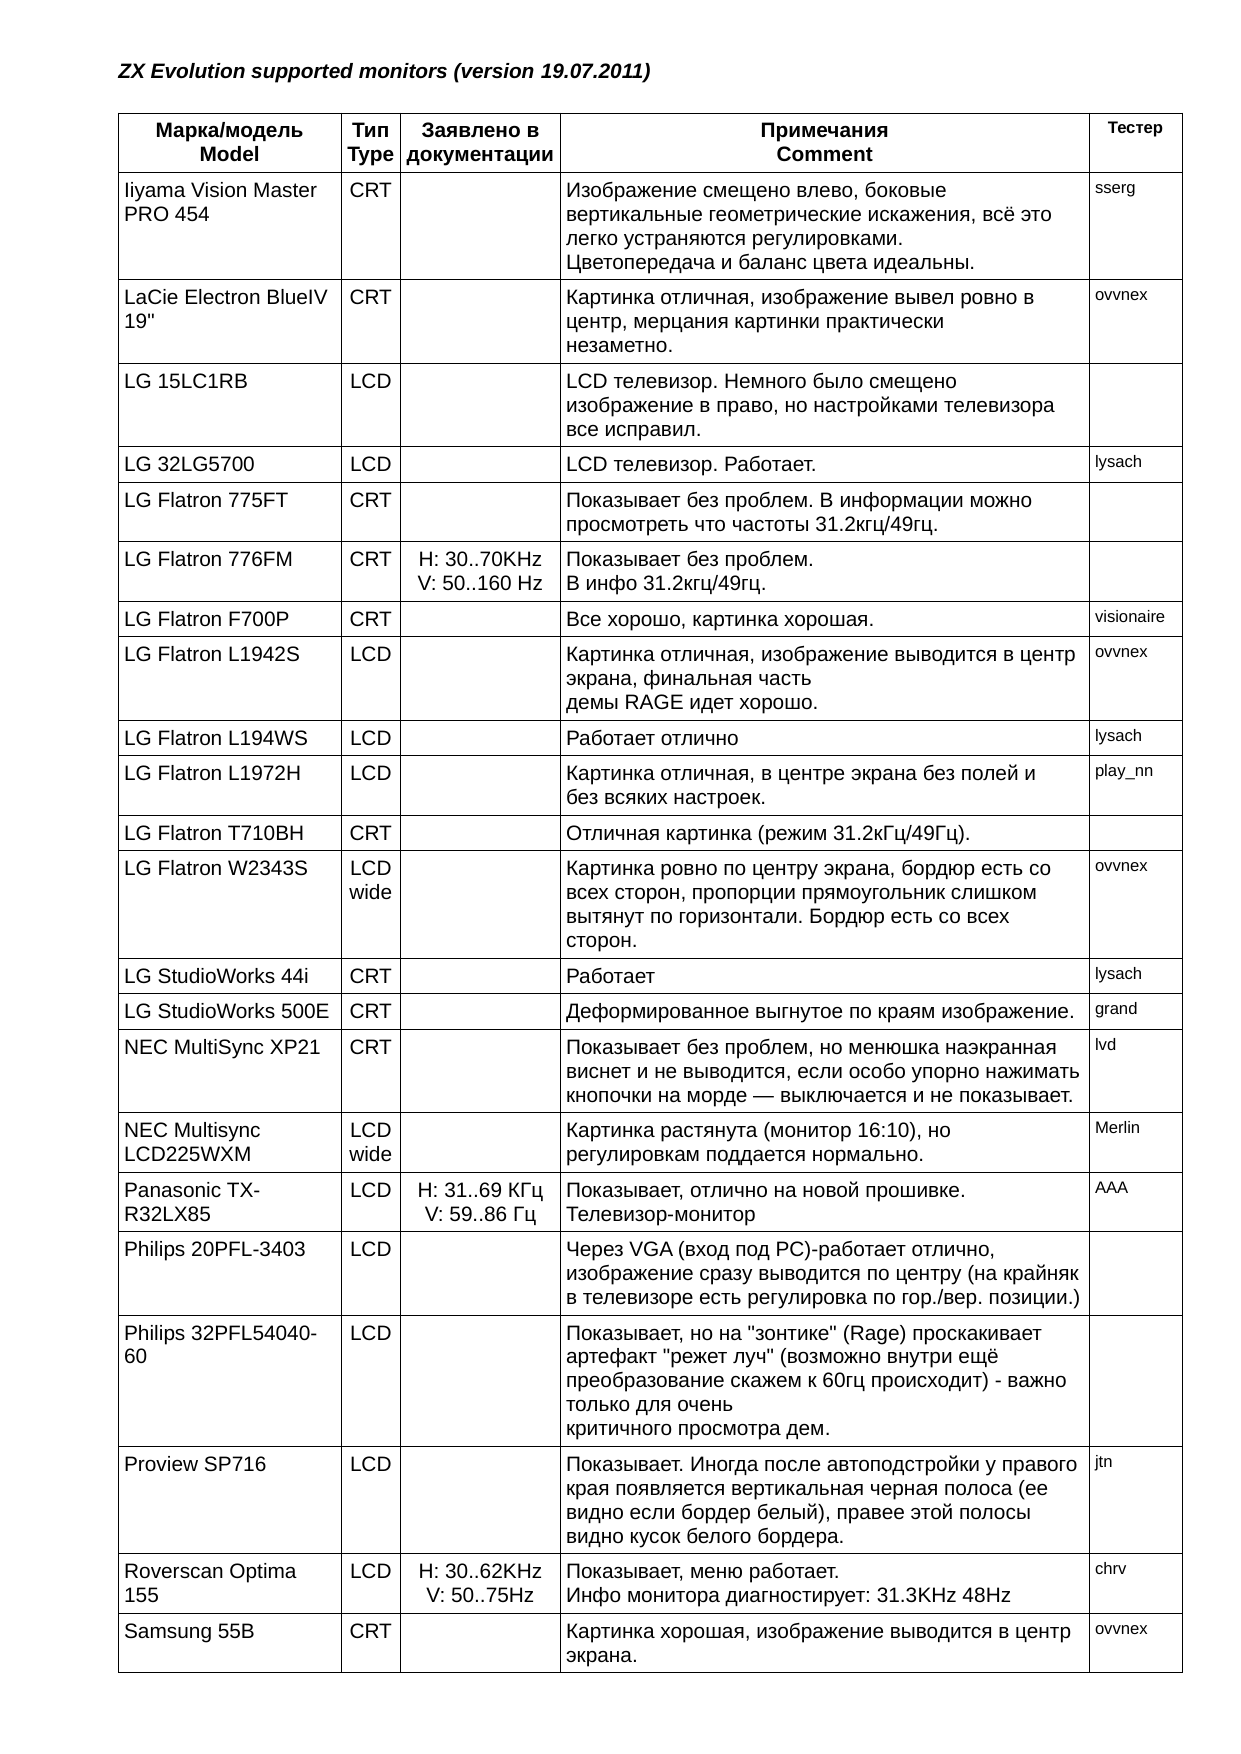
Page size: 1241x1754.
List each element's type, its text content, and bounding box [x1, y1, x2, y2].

table_cell [401, 364, 560, 446]
table_cell LCD [342, 637, 400, 720]
table_cell Все хорошо, картинка хорошая. [561, 602, 1089, 636]
table_cell NEC MultiSync XP21 [119, 1030, 341, 1112]
table_cell LG Flatron L194WS [119, 721, 341, 755]
table_cell LCD [342, 447, 400, 482]
table_cell Работает [561, 959, 1089, 993]
table_cell Картинка хорошая, изображение выводится в центр экрана. [561, 1614, 1089, 1672]
table_cell [401, 173, 560, 279]
table_cell Картинка ровно по центру экрана, бордюр есть со всех сторон, пропорции прямоугольник слишком вытянут по горизонтали. Бордюр есть со всех сторон. [561, 851, 1089, 958]
table_cell CRT [342, 994, 400, 1029]
table_header Примечания Comment [561, 114, 1089, 172]
table_cell lysach [1090, 721, 1182, 755]
table_cell [1090, 816, 1182, 850]
table_cell chrv [1090, 1554, 1182, 1613]
table_cell LaCie Electron BlueIV 19" [119, 280, 341, 363]
table_cell LCD [342, 721, 400, 755]
table_cell CRT [342, 483, 400, 541]
table_cell [401, 280, 560, 363]
table_cell H: 31..69 КГц V: 59..86 Гц [401, 1173, 560, 1231]
table_cell LCD [342, 1232, 400, 1314]
table_cell Показывает без проблем, но менюшка наэкранная виснет и не выводится, если особо упорно нажимать кнопочки на морде — выключается и не показывает. [561, 1030, 1089, 1112]
table_cell CRT [342, 816, 400, 850]
table_cell [401, 637, 560, 720]
table_cell CRT [342, 1030, 400, 1112]
table_cell LG Flatron F700P [119, 602, 341, 636]
table_cell [401, 1232, 560, 1314]
table_cell [401, 721, 560, 755]
table_cell Картинка отличная, изображение вывел ровно в центр, мерцания картинки практически незаметно. [561, 280, 1089, 363]
table_cell [1090, 1316, 1182, 1446]
table_cell [401, 756, 560, 815]
table_cell ovvnex [1090, 851, 1182, 958]
table_cell Roverscan Optima 155 [119, 1554, 341, 1613]
table_cell Отличная картинка (режим 31.2кГц/49Гц). [561, 816, 1089, 850]
table_cell LCD телевизор. Работает. [561, 447, 1089, 482]
table_cell CRT [342, 602, 400, 636]
table_cell [401, 1316, 560, 1446]
table_cell Iiyama Vision Master PRO 454 [119, 173, 341, 279]
table_cell AAA [1090, 1173, 1182, 1231]
table_cell H: 30..62KHz V: 50..75Hz [401, 1554, 560, 1613]
table_cell Показывает, отлично на новой прошивке. Телевизор-монитор [561, 1173, 1089, 1231]
table_cell LG StudioWorks 44i [119, 959, 341, 993]
table_cell [1090, 364, 1182, 446]
table_cell LCD wide [342, 851, 400, 958]
table_cell LCD [342, 364, 400, 446]
table_cell [401, 1447, 560, 1553]
table_cell LCD [342, 756, 400, 815]
table_cell Philips 32PFL54040-60 [119, 1316, 341, 1446]
table_cell [1090, 483, 1182, 541]
table_cell LG Flatron L1942S [119, 637, 341, 720]
table_cell LG Flatron 775FT [119, 483, 341, 541]
table_cell LG Flatron W2343S [119, 851, 341, 958]
table_cell CRT [342, 1614, 400, 1672]
table_cell Картинка растянута (монитор 16:10), но регулировкам поддается нормально. [561, 1113, 1089, 1172]
table_cell [401, 816, 560, 850]
table_cell Samsung 55B [119, 1614, 341, 1672]
table_cell Картинка отличная, в центре экрана без полей и без всяких настроек. [561, 756, 1089, 815]
table_cell [401, 447, 560, 482]
table_cell LG 32LG5700 [119, 447, 341, 482]
table_cell LCD телевизор. Немного было смещено изображение в право, но настройками телевизора все исправил. [561, 364, 1089, 446]
table_cell H: 30..70KHz V: 50..160 Hz [401, 542, 560, 601]
table_cell CRT [342, 173, 400, 279]
table_cell [401, 851, 560, 958]
table_cell lvd [1090, 1030, 1182, 1112]
table_cell Показывает. Иногда после автоподстройки у правого края появляется вертикальная черная полоса (ее видно если бордер белый), правее этой полосы видно кусок белого бордера. [561, 1447, 1089, 1553]
table_cell LCD [342, 1316, 400, 1446]
table_cell LG StudioWorks 500E [119, 994, 341, 1029]
table_header Марка/модель Model [119, 114, 341, 172]
table_cell [401, 1113, 560, 1172]
table_cell LCD wide [342, 1113, 400, 1172]
table_cell lysach [1090, 447, 1182, 482]
table_cell play_nn [1090, 756, 1182, 815]
table_cell Изображение смещено влево, боковые вертикальные геометрические искажения, всё это легко устраняются регулировками. Цветопередача и баланс цвета идеальны. [561, 173, 1089, 279]
table_cell LG Flatron L1972H [119, 756, 341, 815]
table_cell LCD [342, 1554, 400, 1613]
table_cell [401, 959, 560, 993]
table_cell ovvnex [1090, 1614, 1182, 1672]
table_cell Показывает, меню работает. Инфо монитора диагностирует: 31.3KHz 48Hz [561, 1554, 1089, 1613]
table_cell [401, 1030, 560, 1112]
table_cell LCD [342, 1447, 400, 1553]
table_cell Показывает, но на "зонтике" (Rage) проскакивает артефакт "режет луч" (возможно внутри ещё преобразование скажем к 60гц происходит) - важно только для очень критичного просмотра дем. [561, 1316, 1089, 1446]
table_cell ovvnex [1090, 280, 1182, 363]
table_cell CRT [342, 542, 400, 601]
table_cell Показывает без проблем. В информации можно просмотреть что частоты 31.2кгц/49гц. [561, 483, 1089, 541]
table_cell LG Flatron T710BH [119, 816, 341, 850]
table_cell sserg [1090, 173, 1182, 279]
table_cell Картинка отличная, изображение выводится в центр экрана, финальная часть демы RAGE идет хорошо. [561, 637, 1089, 720]
table_cell grand [1090, 994, 1182, 1029]
table_cell visionaire [1090, 602, 1182, 636]
table_cell ovvnex [1090, 637, 1182, 720]
table_cell [401, 602, 560, 636]
table_cell CRT [342, 280, 400, 363]
table_cell Proview SP716 [119, 1447, 341, 1553]
table_cell jtn [1090, 1447, 1182, 1553]
table_cell Работает отлично [561, 721, 1089, 755]
table_cell [1090, 1232, 1182, 1314]
table_cell CRT [342, 959, 400, 993]
table_cell Merlin [1090, 1113, 1182, 1172]
table_cell Philips 20PFL-3403 [119, 1232, 341, 1314]
table_cell Panasonic TX-R32LX85 [119, 1173, 341, 1231]
table_cell [401, 483, 560, 541]
table_cell [401, 994, 560, 1029]
table_cell [1090, 542, 1182, 601]
table_cell LCD [342, 1173, 400, 1231]
table_header Тестер [1090, 114, 1182, 172]
table_cell Через VGA (вход под PC)-работает отлично, изображение сразу выводится по центру (на крайняк в телевизоре есть регулировка по гор./вер. позиции.) [561, 1232, 1089, 1314]
table_cell lysach [1090, 959, 1182, 993]
table_cell Деформированное выгнутое по краям изображение. [561, 994, 1089, 1029]
table_header Заявлено в документации [401, 114, 560, 172]
table_cell Показывает без проблем. В инфо 31.2кгц/49гц. [561, 542, 1089, 601]
table_cell LG Flatron 776FM [119, 542, 341, 601]
table_cell LG 15LC1RB [119, 364, 341, 446]
table_cell [401, 1614, 560, 1672]
table_header Тип Type [342, 114, 400, 172]
table_cell NEC Multisync LCD225WXM [119, 1113, 341, 1172]
